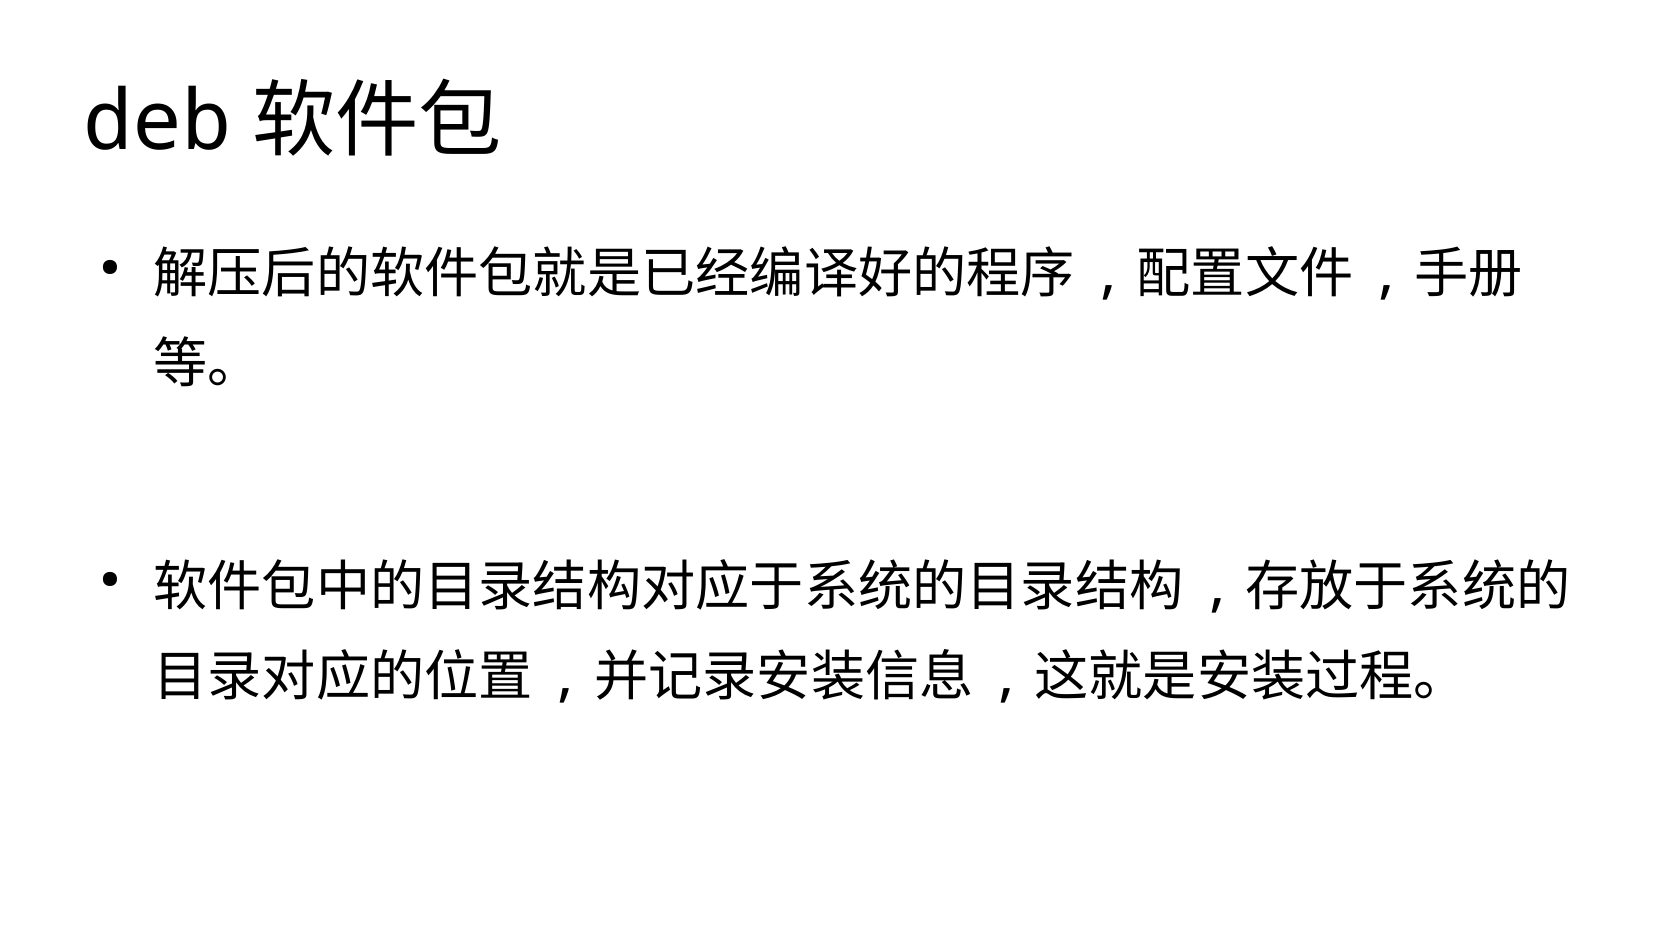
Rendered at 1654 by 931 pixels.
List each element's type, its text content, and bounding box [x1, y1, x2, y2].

title deb软件包 [82, 37, 1571, 189]
list 解压后的软件包就是已经编译好的程序,配置文件,手册等。 软件包中的目录结构对应于系统的目录结构,存放于系统的目录对应的位置,并记录安装信息,这就是安装过程。 [82, 217, 1571, 758]
